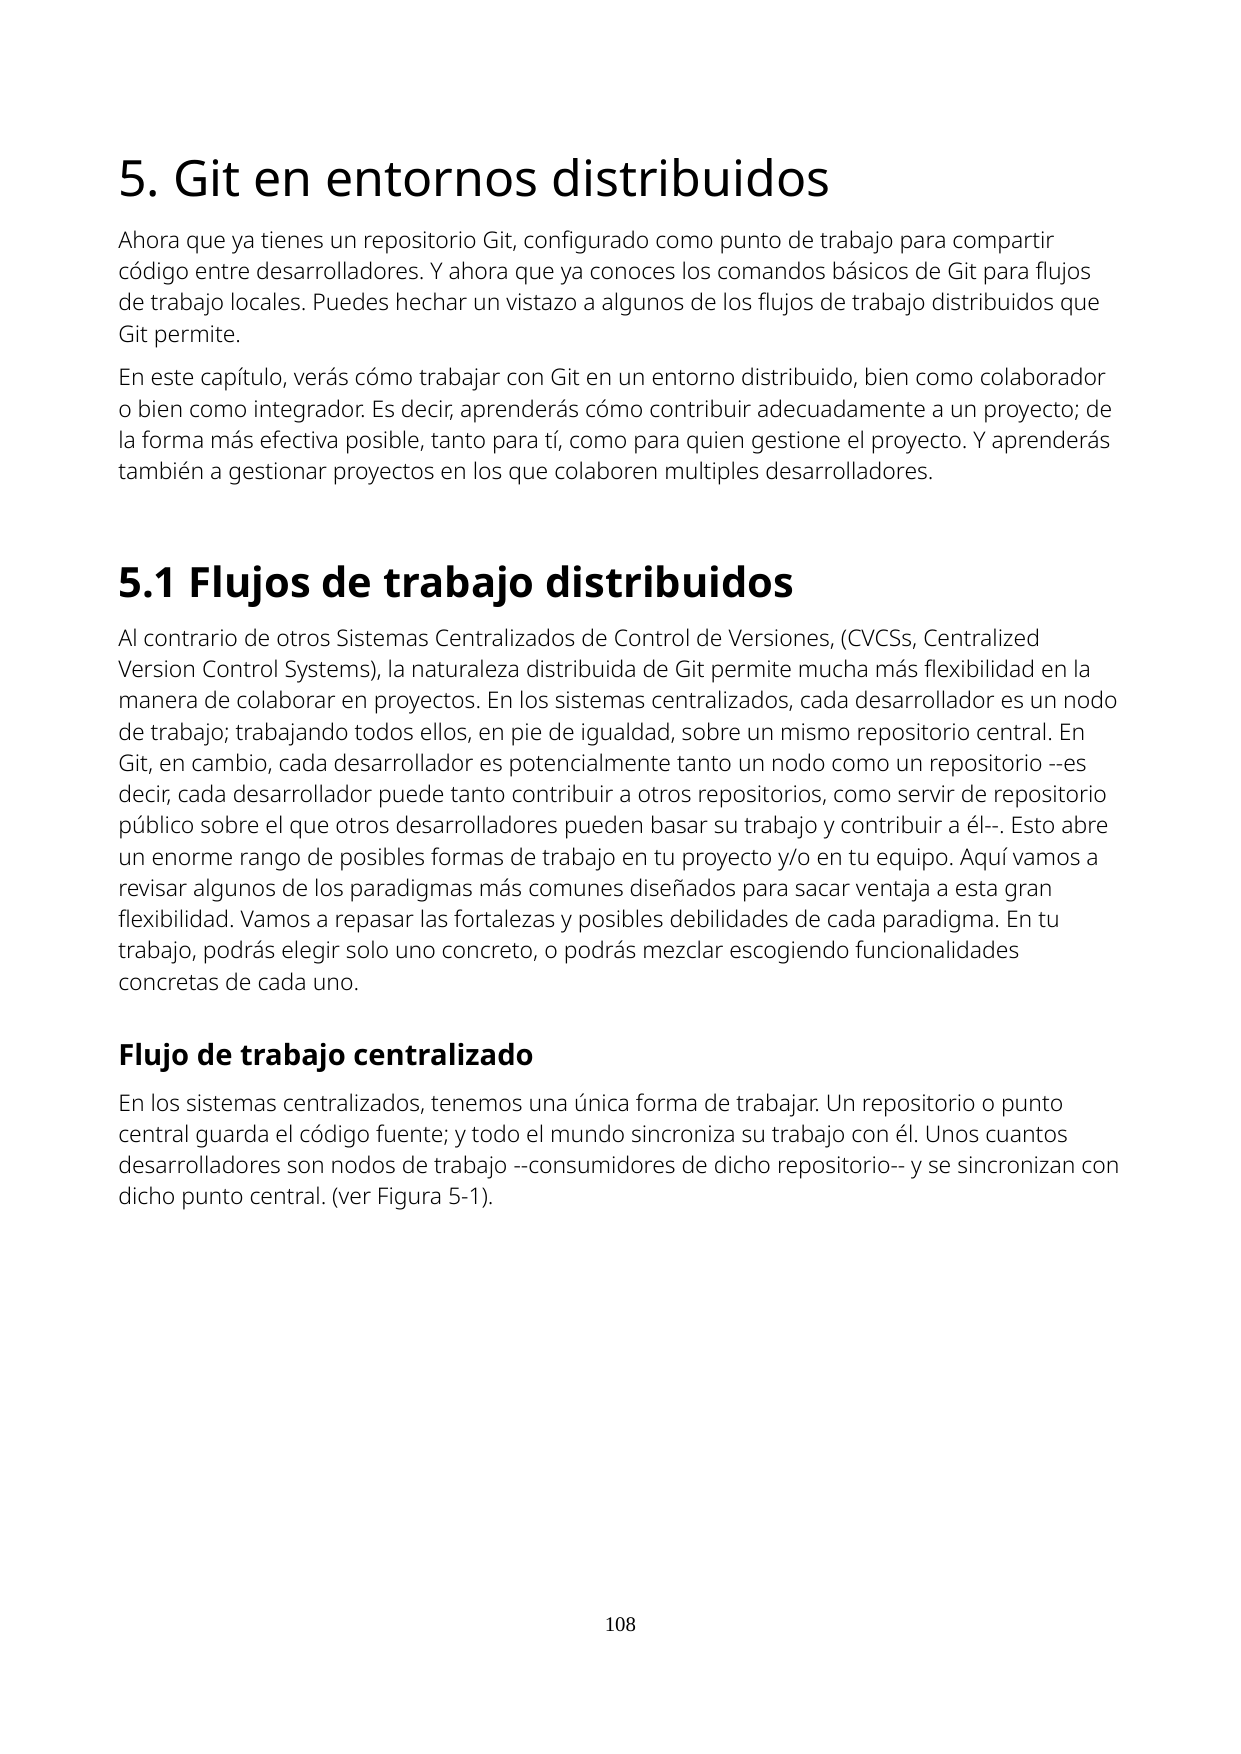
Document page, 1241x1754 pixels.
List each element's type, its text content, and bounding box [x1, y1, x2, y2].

subtitle Flujo de trabajo centralizado [118, 1034, 1122, 1074]
text Al contrario de otros Sistemas Centralizados de Control de Versiones, (CVCSs, Centralized Version Control Systems), la naturaleza distribuida de Git permite mucha más flexibilidad en la manera de colaborar en proyectos. En los sistemas centralizados, cada desarrollador es un nodo de trabajo; trabajando todos ellos, en pie de igualdad, sobre un mismo repositorio central. En Git, en cambio, cada desarrollador es potencialmente tanto un nodo como un repositorio --es decir, cada desarrollador puede tanto contribuir a otros repositorios, como servir de repositorio público sobre el que otros desarrolladores pueden basar su trabajo y contribuir a él--. Esto abre un enorme rango de posibles formas de trabajo en tu proyecto y/o en tu equipo. Aquí vamos a revisar algunos de los paradigmas más comunes diseñados para sacar ventaja a esta gran flexibilidad. Vamos a repasar las fortalezas y posibles debilidades de cada paradigma. En tu trabajo, podrás elegir solo uno concreto, o podrás mezclar escogiendo funcionalidades concretas de cada uno. [118, 622, 1122, 997]
text En los sistemas centralizados, tenemos una única forma de trabajar. Un repositorio o punto central guarda el código fuente; y todo el mundo sincroniza su trabajo con él. Unos cuantos desarrolladores son nodos de trabajo --consumidores de dicho repositorio-- y se sincronizan con dicho punto central. (ver Figura 5-1). [118, 1086, 1122, 1211]
text En este capítulo, verás cómo trabajar con Git en un entorno distribuido, bien como colaborador o bien como integrador. Es decir, aprenderás cómo contribuir adecuadamente a un proyecto; de la forma más efectiva posible, tanto para tí, como para quien gestione el proyecto. Y aprenderás también a gestionar proyectos en los que colaboren multiples desarrolladores. [118, 361, 1122, 486]
subtitle 5. Git en entornos distribuidos [118, 143, 1122, 211]
text Ahora que ya tienes un repositorio Git, configurado como punto de trabajo para compartir código entre desarrolladores. Y ahora que ya conoces los comandos básicos de Git para flujos de trabajo locales. Puedes hechar un vistazo a algunos de los flujos de trabajo distribuidos que Git permite. [118, 224, 1122, 349]
subtitle 5.1 Flujos de trabajo distribuidos [118, 552, 1122, 609]
